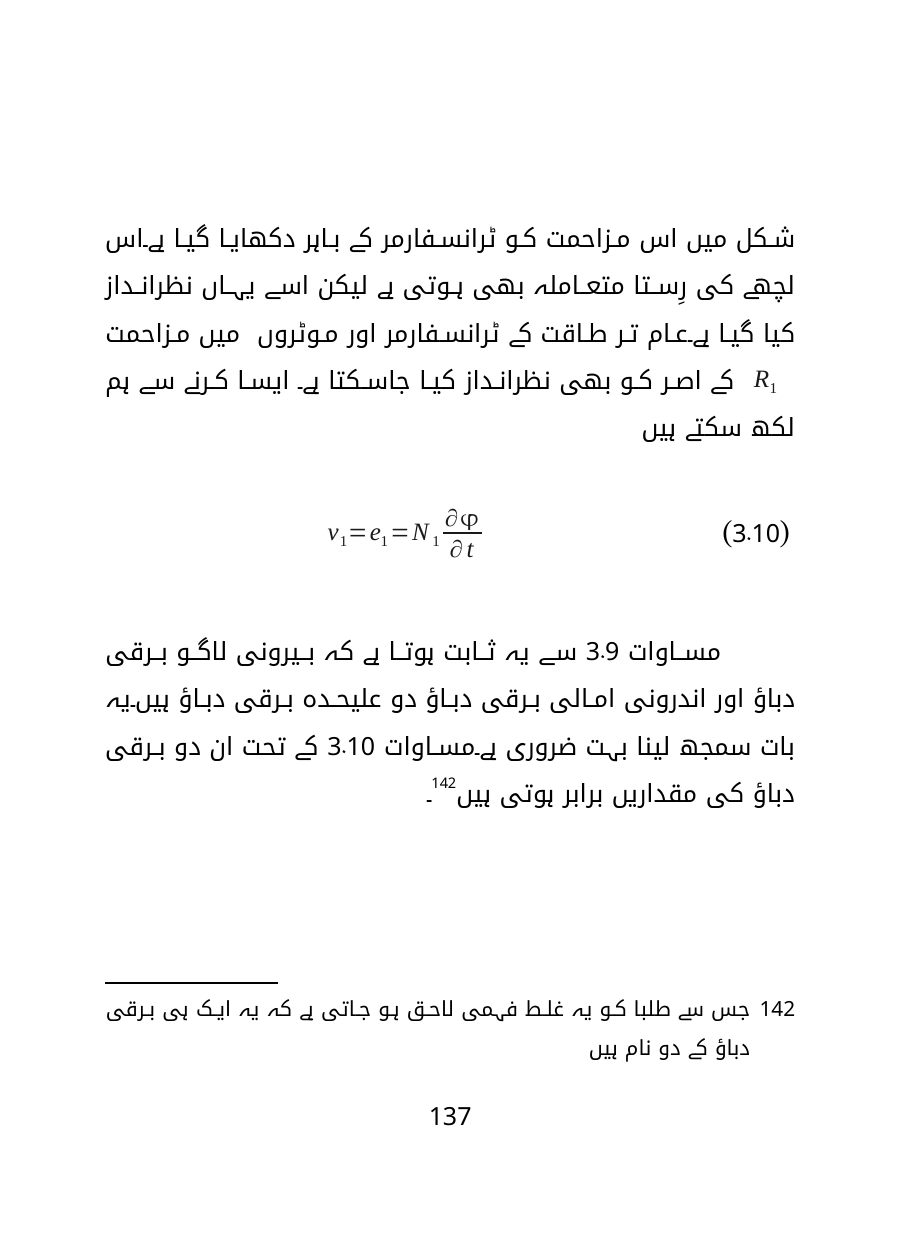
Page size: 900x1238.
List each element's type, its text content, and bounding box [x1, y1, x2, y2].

table_header [105, 499, 696, 581]
text شکل میں اس مزاحمت کو ٹرانسفارمر کے باہر دکھایا گیا ہے۔اس لچھے کی رِستا متعاملہ بھی ہوتی ہے لیکن اسے یہاں نظرانداز کیا گیا ہے۔عام تر طاقت کے ٹرانسفارمر اور موٹروں میں مزاحمتکے اصر کو بھی نظرانداز کیا جاسکتا ہے۔ ایسا کرنے سے ہم لکھ سکتے ہیں [105, 215, 795, 452]
text جس سے طلبا کو یہ غلط فہمی لاحق ہو جاتی ہے کہ یہ ایک ہی برقی دباؤ کے دو نام ہیں [105, 989, 795, 1068]
text مساوات 3.9 سے یہ ثابت ہوتا ہے کہ بیرونی لاگو برقی دباؤ اور اندرونی امالی برقی دباؤ دو علیحدہ برقی دباؤ ہیں۔یہ بات سمجھ لینا بہت ضروری ہے۔مساوات 3.10 کے تحت ان دو برقی دباؤ کی مقداریں برابر ہوتی ہیں۔ [105, 628, 795, 818]
table_header (3.10) [696, 499, 795, 581]
